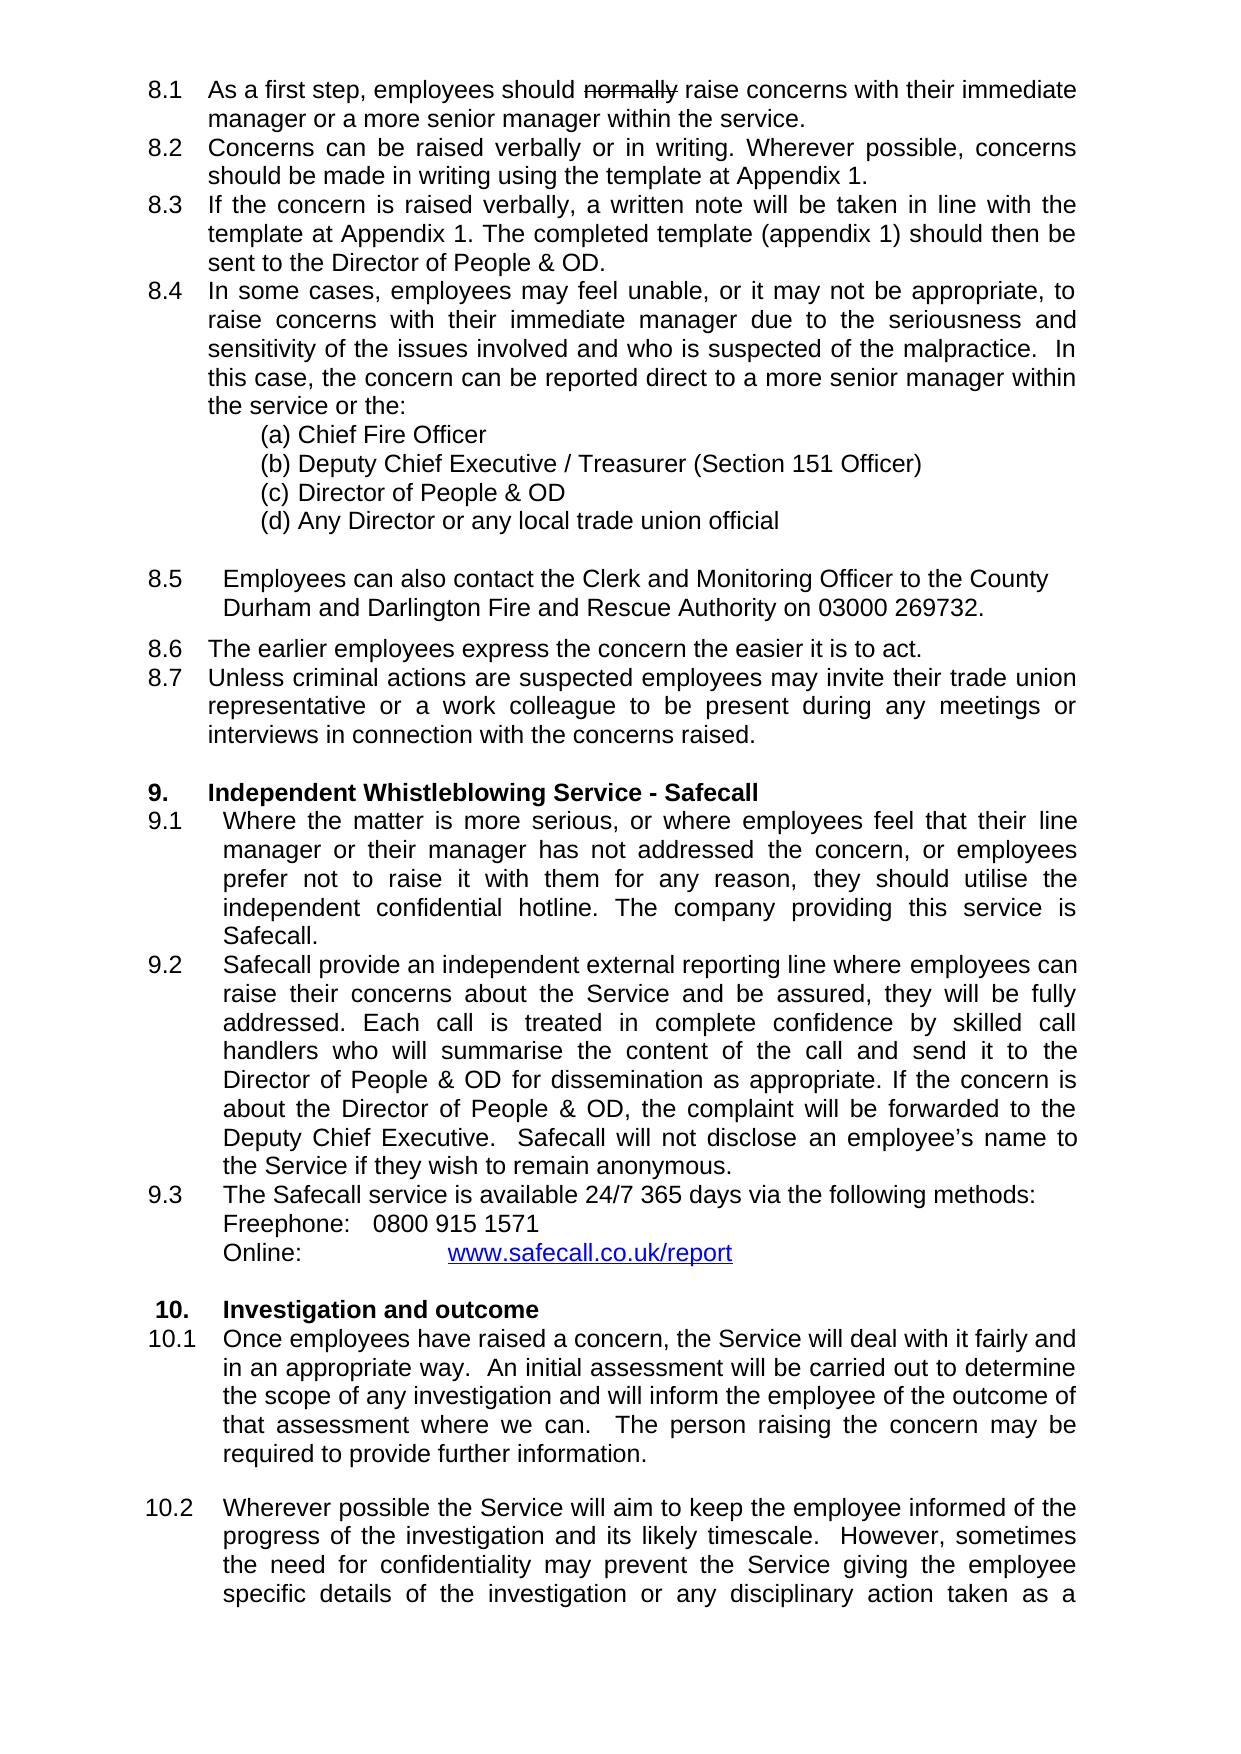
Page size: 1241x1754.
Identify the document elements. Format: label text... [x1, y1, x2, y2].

list Any Director or any local trade union official [223, 506, 1078, 535]
list Deputy Chief Executive / Treasurer (Section 151 Officer) [223, 449, 1078, 477]
text Online: www.safecall.co.uk/report [148, 1237, 1078, 1266]
text 8.4 In some cases, employees may feel unable, or it may not be appropriate, to raise concerns with their immediate manager due to the seriousness and sensitivity of the issues involved and who is suspected of the malpractice. In this case, the concern can be reported direct to a more senior manager within the service or the: [148, 276, 1078, 420]
text 8.7 Unless criminal actions are suspected employees may invite their trade union representative or a work colleague to be present during any meetings or interviews in connection with the concerns raised. [148, 662, 1078, 749]
text 8.3 If the concern is raised verbally, a written note will be taken in line with the template at Appendix 1. The completed template (appendix 1) should then be sent to the Director of People & OD. [148, 190, 1078, 276]
list Director of People & OD [223, 477, 1078, 506]
text 9.3 The Safecall service is available 24/7 365 days via the following methods: [148, 1180, 1078, 1209]
text 10.1 Once employees have raised a concern, the Service will deal with it fairly and in an appropriate way. An initial assessment will be carried out to determine the scope of any investigation and will inform the employee of the outcome of that assessment where we can. The person raising the concern may be required to provide further information. [148, 1324, 1078, 1467]
text 8.2 Concerns can be raised verbally or in writing. Wherever possible, concerns should be made in writing using the template at Appendix 1. [148, 132, 1078, 190]
text 10.2 Wherever possible the Service will aim to keep the employee informed of the progress of the investigation and its likely timescale. However, sometimes the need for confidentiality may prevent the Service giving the employee specific details of the investigation or any disciplinary action taken as a [144, 1492, 1078, 1607]
text 10. Investigation and outcome [148, 1295, 1078, 1324]
text 8.6 The earlier employees express the concern the easier it is to act. [148, 634, 1078, 662]
text 8.1 As a first step, employees should normally raise concerns with their immediate manager or a more senior manager within the service. [148, 75, 1078, 132]
text 9.1 Where the matter is more serious, or where employees feel that their line manager or their manager has not addressed the concern, or employees prefer not to raise it with them for any reason, they should utilise the independent confidential hotline. The company providing this service is Safecall. [148, 806, 1078, 950]
text 9. Independent Whistleblowing Service - Safecall [148, 777, 1078, 806]
text 8.5 Employees can also contact the Clerk and Monitoring Officer to the County Durham and Darlington Fire and Rescue Authority on 03000 269732. [148, 564, 1078, 621]
text 9.2 Safecall provide an independent external reporting line where employees can raise their concerns about the Service and be assured, they will be fully addressed. Each call is treated in complete confidence by skilled call handlers who will summarise the content of the call and send it to the Director of People & OD for dissemination as appropriate. If the concern is about the Director of People & OD, the complaint will be forwarded to the Deputy Chief Executive. Safecall will not disclose an employee’s name to the Service if they wish to remain anonymous. [148, 950, 1078, 1180]
list Chief Fire Officer [223, 420, 1078, 449]
text Freephone: 0800 915 1571 [148, 1209, 1078, 1237]
